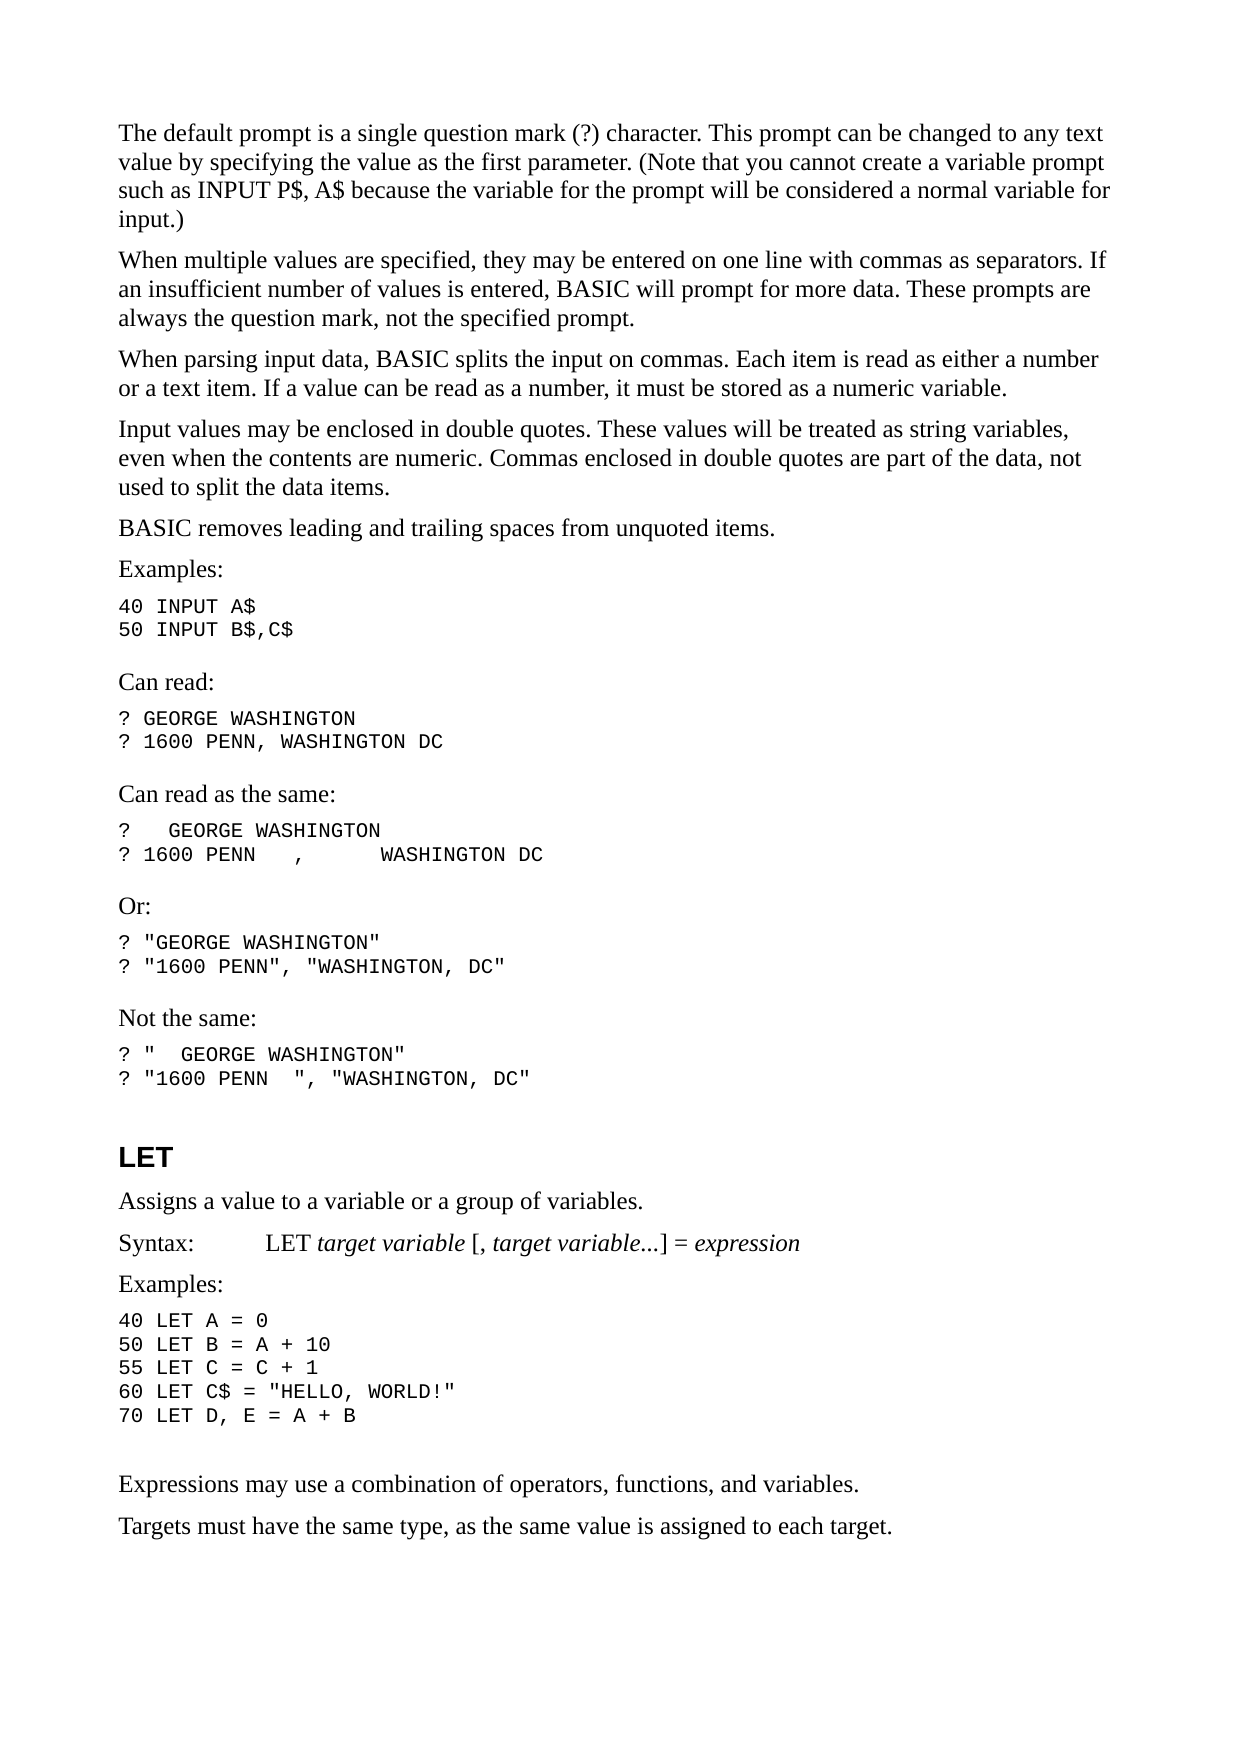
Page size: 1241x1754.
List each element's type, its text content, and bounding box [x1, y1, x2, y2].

text 55 LET C = C + 1 [118, 1357, 1122, 1381]
text ? "1600 PENN ", "WASHINGTON, DC" [118, 1068, 1122, 1092]
text 40 LET A = 0 [118, 1310, 1122, 1334]
text When multiple values are specified, they may be entered on one line with commas as separators. If an insufficient number of values is entered, BASIC will prompt for more data. These prompts are always the question mark, not the specified prompt. [118, 246, 1122, 332]
text ? " GEORGE WASHINGTON" [118, 1044, 1122, 1068]
text 50 INPUT B$,C$ [118, 619, 1122, 643]
text Can read: [118, 667, 1122, 695]
text ? 1600 PENN, WASHINGTON DC [118, 731, 1122, 755]
text Not the same: [118, 1003, 1122, 1032]
text The default prompt is a single question mark (?) character. This prompt can be changed to any text value by specifying the value as the first parameter. (Note that you cannot create a variable prompt such as INPUT P$, A$ because the variable for the prompt will be considered a normal variable for input.) [118, 118, 1122, 233]
text ? 1600 PENN , WASHINGTON DC [118, 844, 1122, 867]
text BASIC removes leading and trailing spaces from unquoted items. [118, 513, 1122, 542]
text ? "GEORGE WASHINGTON" [118, 932, 1122, 956]
text 40 INPUT A$ [118, 596, 1122, 619]
text ? GEORGE WASHINGTON [118, 820, 1122, 844]
text 70 LET D, E = A + B [118, 1405, 1122, 1428]
text Targets must have the same type, as the same value is assigned to each target. [118, 1511, 1122, 1539]
text Examples: [118, 554, 1122, 583]
text Or: [118, 891, 1122, 920]
text Assigns a value to a variable or a group of variables. [118, 1186, 1122, 1215]
text 50 LET B = A + 10 [118, 1334, 1122, 1357]
text Can read as the same: [118, 779, 1122, 807]
text Expressions may use a combination of operators, functions, and variables. [118, 1469, 1122, 1498]
text Syntax: LET target variable [, target variable...] = expression [118, 1228, 1122, 1256]
text ? GEORGE WASHINGTON [118, 708, 1122, 731]
text Input values may be enclosed in double quotes. These values will be treated as string variables, even when the contents are numeric. Commas enclosed in double quotes are part of the data, not used to split the data items. [118, 414, 1122, 501]
subtitle LET [118, 1140, 1122, 1174]
text 60 LET C$ = "HELLO, WORLD!" [118, 1381, 1122, 1405]
text ? "1600 PENN", "WASHINGTON, DC" [118, 956, 1122, 979]
text Examples: [118, 1269, 1122, 1298]
text When parsing input data, BASIC splits the input on commas. Each item is read as either a number or a text item. If a value can be read as a number, it must be stored as a numeric variable. [118, 344, 1122, 402]
